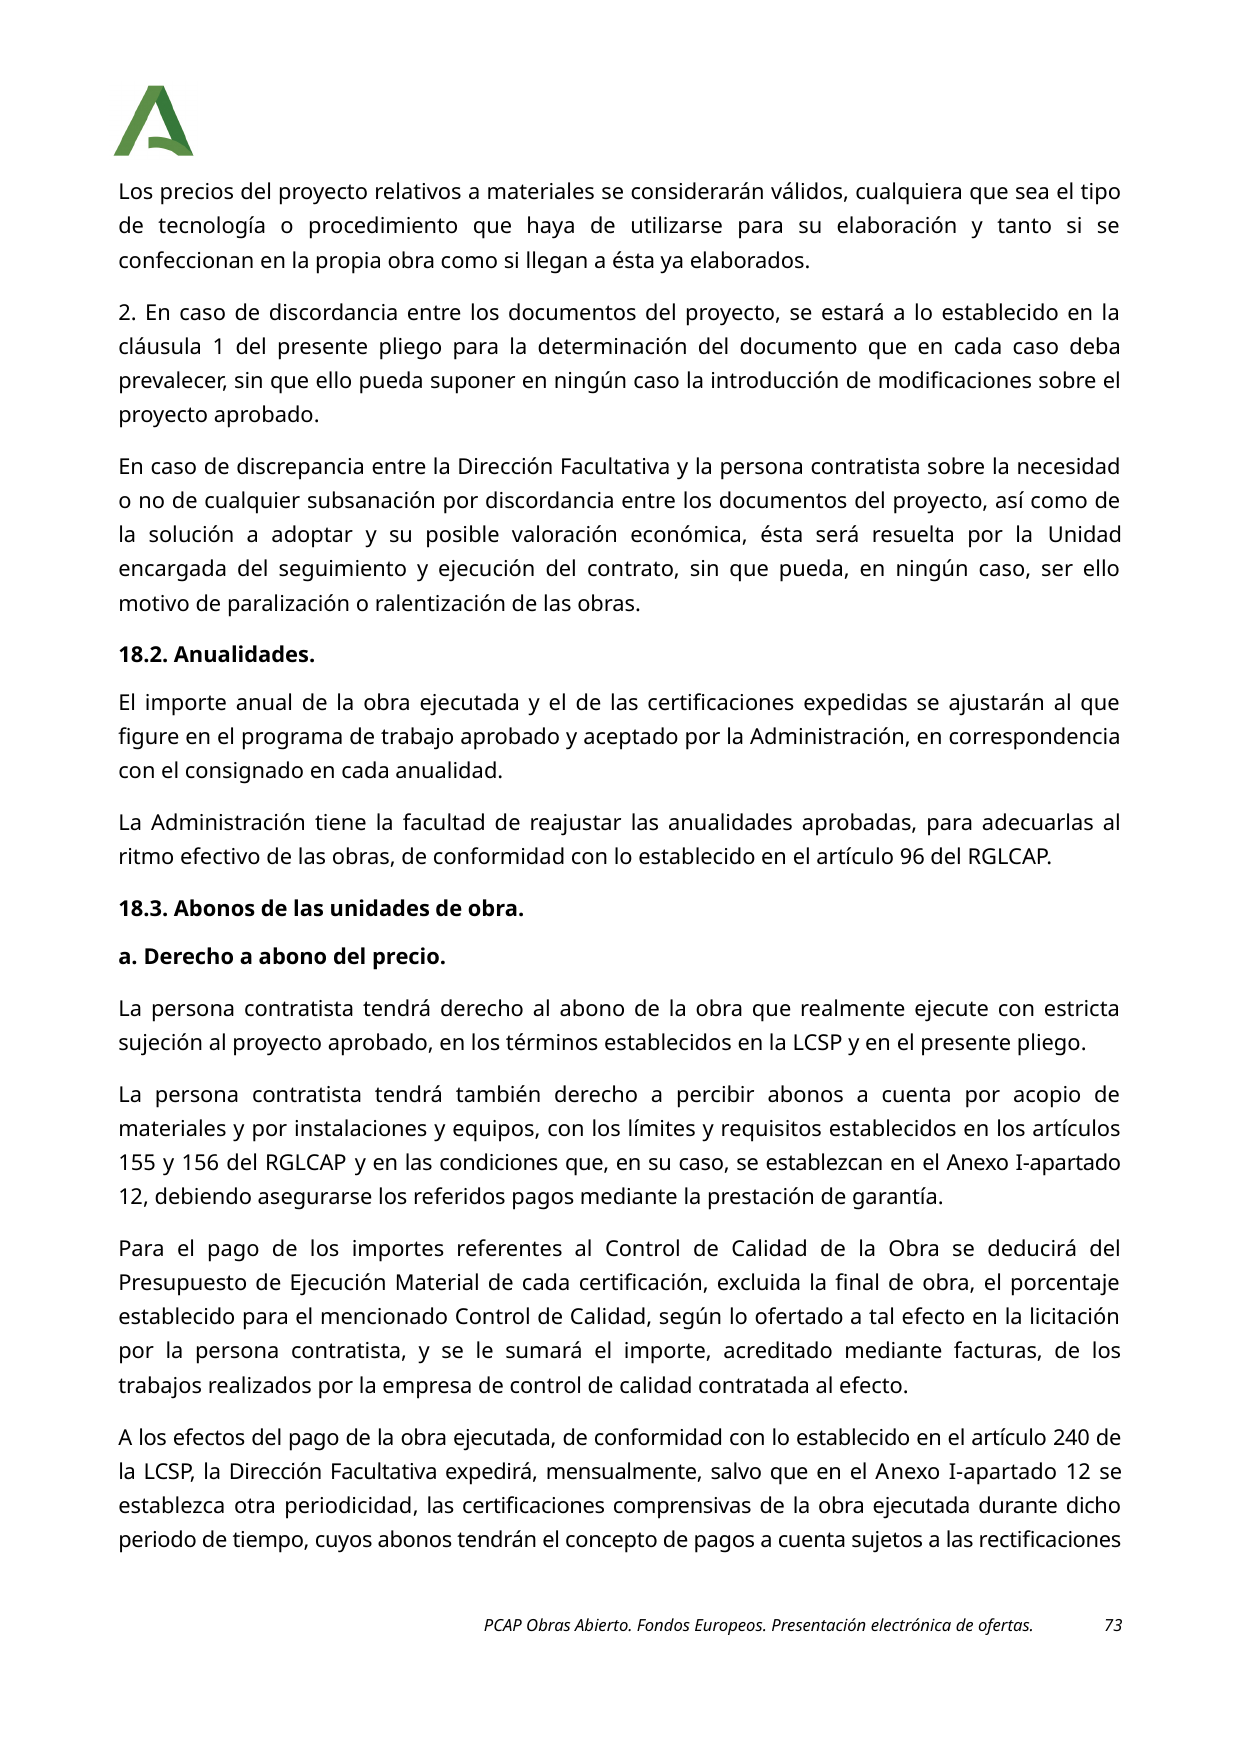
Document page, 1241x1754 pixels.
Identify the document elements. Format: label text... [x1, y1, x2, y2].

picture [109, 81, 198, 160]
text La Administración tiene la facultad de reajustar las anualidades aprobadas, para adecuarlas al ritmo efectivo de las obras, de conformidad con lo establecido en el artículo 96 del RGLCAP. [118, 807, 1122, 871]
text La persona contratista tendrá derecho al abono de la obra que realmente ejecute con estricta sujeción al proyecto aprobado, en los términos establecidos en la LCSP y en el presente pliego. [118, 993, 1122, 1057]
text El importe anual de la obra ejecutada y el de las certificaciones expedidas se ajustarán al que figure en el programa de trabajo aprobado y aceptado por la Administración, en correspondencia con el consignado en cada anualidad. [118, 687, 1122, 785]
text 2. En caso de discordancia entre los documentos del proyecto, se estará a lo establecido en la cláusula 1 del presente pliego para la determinación del documento que en cada caso deba prevalecer, sin que ello pueda suponer en ningún caso la introducción de modificaciones sobre el proyecto aprobado. [118, 297, 1122, 429]
subtitle 18.3. Abonos de las unidades de obra. [118, 893, 1122, 923]
text a. Derecho a abono del precio. [118, 941, 1122, 971]
subtitle 18.2. Anualidades. [118, 639, 1122, 669]
text La persona contratista tendrá también derecho a percibir abonos a cuenta por acopio de materiales y por instalaciones y equipos, con los límites y requisitos establecidos en los artículos 155 y 156 del RGLCAP y en las condiciones que, en su caso, se establezcan en el Anexo I-apartado 12, debiendo asegurarse los referidos pagos mediante la prestación de garantía. [118, 1079, 1122, 1211]
text A los efectos del pago de la obra ejecutada, de conformidad con lo establecido en el artículo 240 de la LCSP, la Dirección Facultativa expedirá, mensualmente, salvo que en el Anexo I-apartado 12 se establezca otra periodicidad, las certificaciones comprensivas de la obra ejecutada durante dicho periodo de tiempo, cuyos abonos tendrán el concepto de pagos a cuenta sujetos a las rectificaciones [118, 1422, 1122, 1554]
text En caso de discrepancia entre la Dirección Facultativa y la persona contratista sobre la necesidad o no de cualquier subsanación por discordancia entre los documentos del proyecto, así como de la solución a adoptar y su posible valoración económica, ésta será resuelta por la Unidad encargada del seguimiento y ejecución del contrato, sin que pueda, en ningún caso, ser ello motivo de paralización o ralentización de las obras. [118, 451, 1122, 617]
text Los precios del proyecto relativos a materiales se considerarán válidos, cualquiera que sea el tipo de tecnología o procedimiento que haya de utilizarse para su elaboración y tanto si se confeccionan en la propia obra como si llegan a ésta ya elaborados. [118, 176, 1122, 274]
text Para el pago de los importes referentes al Control de Calidad de la Obra se deducirá del Presupuesto de Ejecución Material de cada certificación, excluida la final de obra, el porcentaje establecido para el mencionado Control de Calidad, según lo ofertado a tal efecto en la licitación por la persona contratista, y se le sumará el importe, acreditado mediante facturas, de los trabajos realizados por la empresa de control de calidad contratada al efecto. [118, 1233, 1122, 1399]
